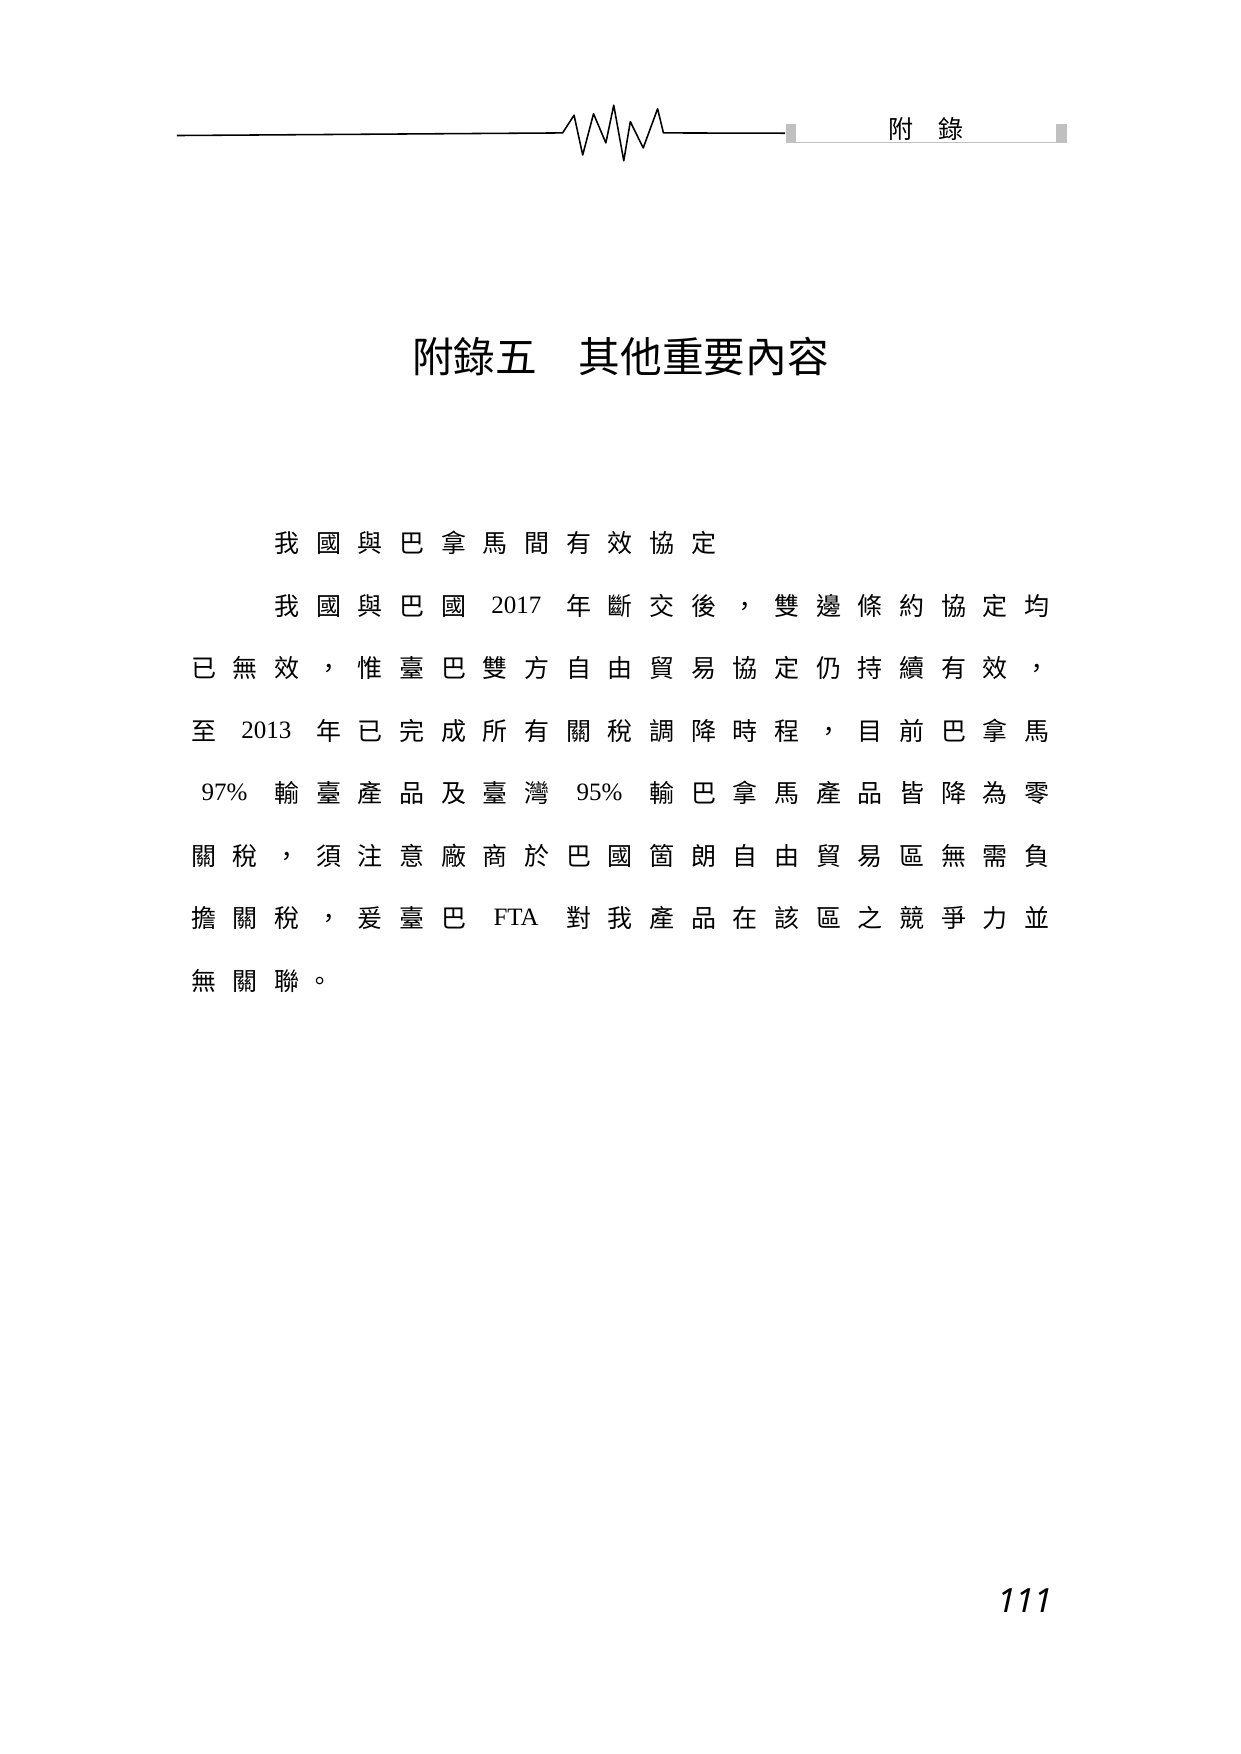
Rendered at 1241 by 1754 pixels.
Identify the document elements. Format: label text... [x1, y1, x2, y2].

text 我國與巴拿馬間有效協定 [183, 500, 1058, 563]
text 我國與巴國2017年斷交後，雙邊條約協定均已無效，惟臺巴雙方自由貿易協定仍持續有效，至2013年已完成所有關稅調降時程，目前巴拿馬97%輸臺產品及臺灣95%輸巴拿馬產品皆降為零關稅，須注意廠商於巴國箇朗自由貿易區無需負擔關稅，爰臺巴FTA對我產品在該區之競爭力並無關聯。 [183, 563, 1058, 1000]
text 附錄五 其他重要內容 [183, 313, 1058, 375]
